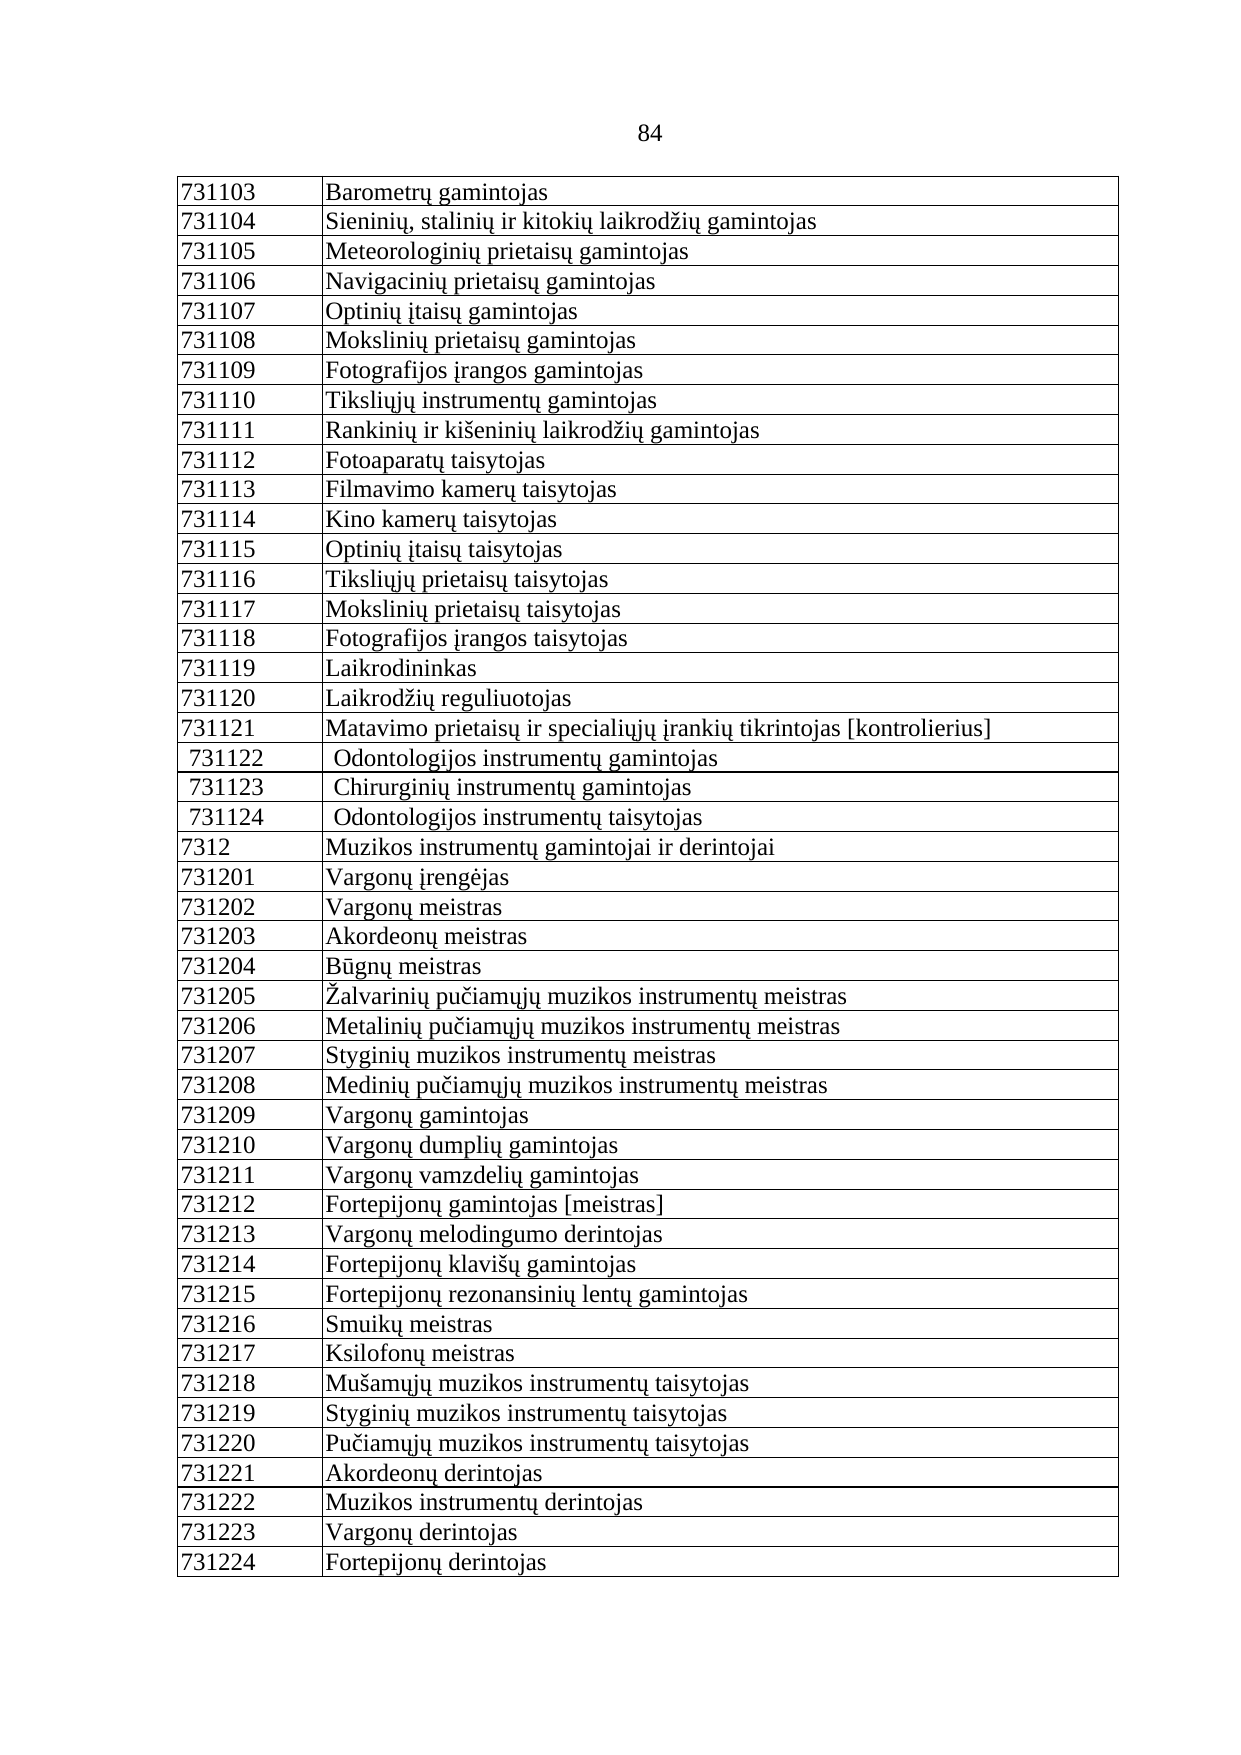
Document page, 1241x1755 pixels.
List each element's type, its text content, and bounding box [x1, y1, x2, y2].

table_cell Vargonų vamzdelių gamintojas [323, 1160, 1118, 1188]
table_cell 731103 [178, 177, 322, 205]
table_cell Chirurginių instrumentų gamintojas [323, 773, 1118, 801]
table_cell 731111 [178, 415, 322, 444]
table_cell Sieninių, stalinių ir kitokių laikrodžių gamintojas [323, 206, 1118, 235]
table_cell Fotografijos įrangos taisytojas [323, 624, 1118, 652]
table_cell Fotoaparatų taisytojas [323, 445, 1118, 473]
table_cell Muzikos instrumentų derintojas [323, 1488, 1118, 1516]
table_cell Filmavimo kamerų taisytojas [323, 475, 1118, 503]
table_cell Odontologijos instrumentų taisytojas [323, 802, 1118, 831]
table_cell 731118 [178, 624, 322, 652]
table_cell Vargonų gamintojas [323, 1100, 1118, 1129]
table_cell Mokslinių prietaisų gamintojas [323, 326, 1118, 354]
table_cell Metalinių pučiamųjų muzikos instrumentų meistras [323, 1011, 1118, 1039]
table_cell Būgnų meistras [323, 951, 1118, 980]
table_cell Matavimo prietaisų ir specialiųjų įrankių tikrintojas [kontrolierius] [323, 713, 1118, 742]
table_cell 731114 [178, 504, 322, 533]
table_cell Fotografijos įrangos gamintojas [323, 355, 1118, 384]
table_cell 731212 [178, 1190, 322, 1218]
table_cell Fortepijonų klavišų gamintojas [323, 1249, 1118, 1278]
table_cell 731211 [178, 1160, 322, 1188]
table_cell 731220 [178, 1428, 322, 1457]
table_cell 731210 [178, 1130, 322, 1159]
table_cell 731209 [178, 1100, 322, 1129]
table_cell Optinių įtaisų taisytojas [323, 534, 1118, 563]
table_cell 731219 [178, 1398, 322, 1427]
table_cell 731218 [178, 1368, 322, 1397]
table_cell Pučiamųjų muzikos instrumentų taisytojas [323, 1428, 1118, 1457]
table_cell 731208 [178, 1070, 322, 1099]
table_cell 731213 [178, 1219, 322, 1248]
table_cell 731113 [178, 475, 322, 503]
table_cell 731123 [178, 773, 322, 801]
table_cell Meteorologinių prietaisų gamintojas [323, 236, 1118, 265]
table_cell Muzikos instrumentų gamintojai ir derintojai [323, 832, 1118, 861]
table_cell 731107 [178, 296, 322, 324]
table_cell Fortepijonų derintojas [323, 1547, 1118, 1576]
table_cell 731201 [178, 862, 322, 891]
table_cell Akordeonų derintojas [323, 1458, 1118, 1486]
table_cell 731110 [178, 385, 322, 414]
table_cell Laikrodininkas [323, 653, 1118, 682]
table_cell 731121 [178, 713, 322, 742]
table_cell 731215 [178, 1279, 322, 1308]
table_cell Medinių pučiamųjų muzikos instrumentų meistras [323, 1070, 1118, 1099]
table_cell 731104 [178, 206, 322, 235]
table_cell 731116 [178, 564, 322, 593]
table_cell Barometrų gamintojas [323, 177, 1118, 205]
table_cell Tiksliųjų instrumentų gamintojas [323, 385, 1118, 414]
table_cell Rankinių ir kišeninių laikrodžių gamintojas [323, 415, 1118, 444]
table_cell 731223 [178, 1517, 322, 1546]
table_cell 731115 [178, 534, 322, 563]
table_cell Akordeonų meistras [323, 921, 1118, 950]
table_cell 7312 [178, 832, 322, 861]
table_cell 731216 [178, 1309, 322, 1337]
table_cell 731222 [178, 1488, 322, 1516]
table_cell 731108 [178, 326, 322, 354]
table_cell Vargonų melodingumo derintojas [323, 1219, 1118, 1248]
table_cell 731221 [178, 1458, 322, 1486]
table_cell 731203 [178, 921, 322, 950]
table_cell Vargonų meistras [323, 892, 1118, 920]
table_cell Mušamųjų muzikos instrumentų taisytojas [323, 1368, 1118, 1397]
table_cell Kino kamerų taisytojas [323, 504, 1118, 533]
table_cell 731206 [178, 1011, 322, 1039]
table_cell Vargonų įrengėjas [323, 862, 1118, 891]
table_cell 731122 [178, 743, 322, 771]
table_cell Fortepijonų gamintojas [meistras] [323, 1190, 1118, 1218]
table_cell 731214 [178, 1249, 322, 1278]
table_cell 731124 [178, 802, 322, 831]
table_cell 731205 [178, 981, 322, 1010]
table_cell 731105 [178, 236, 322, 265]
table_cell 731117 [178, 594, 322, 622]
table_cell 731109 [178, 355, 322, 384]
table_cell Mokslinių prietaisų taisytojas [323, 594, 1118, 622]
table_cell 731119 [178, 653, 322, 682]
table_cell Vargonų derintojas [323, 1517, 1118, 1546]
table_cell Vargonų dumplių gamintojas [323, 1130, 1118, 1159]
table_cell Fortepijonų rezonansinių lentų gamintojas [323, 1279, 1118, 1308]
table_cell 731204 [178, 951, 322, 980]
table_cell Styginių muzikos instrumentų meistras [323, 1041, 1118, 1069]
table_cell 731217 [178, 1339, 322, 1367]
table_cell 731106 [178, 266, 322, 295]
table_cell Navigacinių prietaisų gamintojas [323, 266, 1118, 295]
table_cell Žalvarinių pučiamųjų muzikos instrumentų meistras [323, 981, 1118, 1010]
table_cell 731120 [178, 683, 322, 712]
table_cell Smuikų meistras [323, 1309, 1118, 1337]
table_cell 731207 [178, 1041, 322, 1069]
table_cell 731224 [178, 1547, 322, 1576]
table_cell Odontologijos instrumentų gamintojas [323, 743, 1118, 771]
table_cell Ksilofonų meistras [323, 1339, 1118, 1367]
table_cell Optinių įtaisų gamintojas [323, 296, 1118, 324]
table_cell 731202 [178, 892, 322, 920]
table_cell Laikrodžių reguliuotojas [323, 683, 1118, 712]
table_cell Styginių muzikos instrumentų taisytojas [323, 1398, 1118, 1427]
table_cell Tiksliųjų prietaisų taisytojas [323, 564, 1118, 593]
table_cell 731112 [178, 445, 322, 473]
